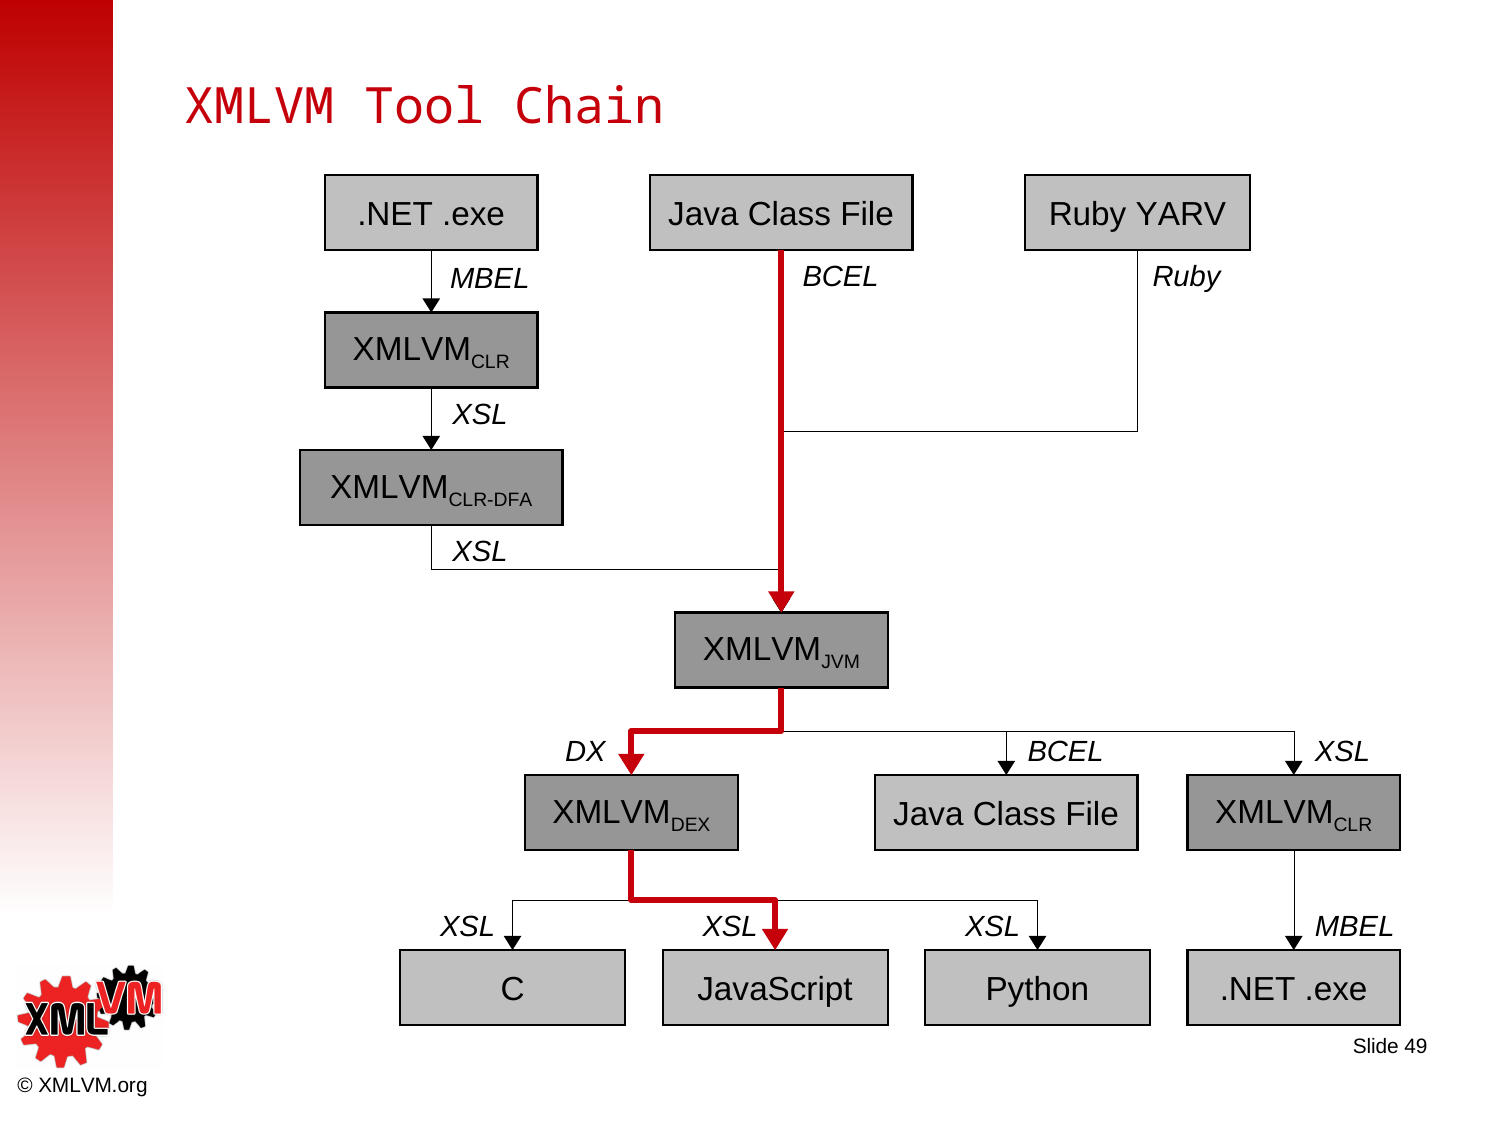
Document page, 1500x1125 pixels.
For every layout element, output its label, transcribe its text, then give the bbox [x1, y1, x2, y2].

text_box BCEL [1012, 724, 1119, 731]
text_box XSL [425, 899, 511, 951]
text_box XSL [437, 524, 523, 576]
text_box XMLVMCLR [1187, 774, 1401, 850]
text_box XMLVMCLR-DFA [300, 450, 563, 526]
text_box .NET .exe [1187, 950, 1401, 1026]
text_box C [400, 950, 626, 1026]
text_box XSL [437, 387, 523, 438]
text_box Java Class File [650, 174, 913, 250]
picture [16, 964, 164, 1069]
text_box BCEL [787, 249, 894, 301]
text_box XSL [950, 901, 1036, 951]
title XMLVM Tool Chain [170, 67, 1447, 207]
text_box XMLVMJVM [675, 612, 888, 688]
text_box XMLVMDEX [525, 774, 738, 850]
text_box Java Class File [875, 774, 1138, 850]
text_box Ruby [1137, 249, 1236, 301]
text_box Python [925, 950, 1151, 1026]
text_box XSL [687, 903, 773, 951]
text_box DX [550, 724, 621, 774]
text_box MBEL [435, 251, 545, 303]
text_box .NET .exe [324, 174, 538, 250]
text_box BCEL [1012, 732, 1119, 776]
text_box Ruby YARV [1025, 174, 1251, 250]
text_box MBEL [1300, 899, 1410, 951]
text_box JavaScript [662, 950, 888, 1026]
text_box XMLVMCLR [324, 312, 538, 388]
text_box XSL [1300, 724, 1386, 776]
